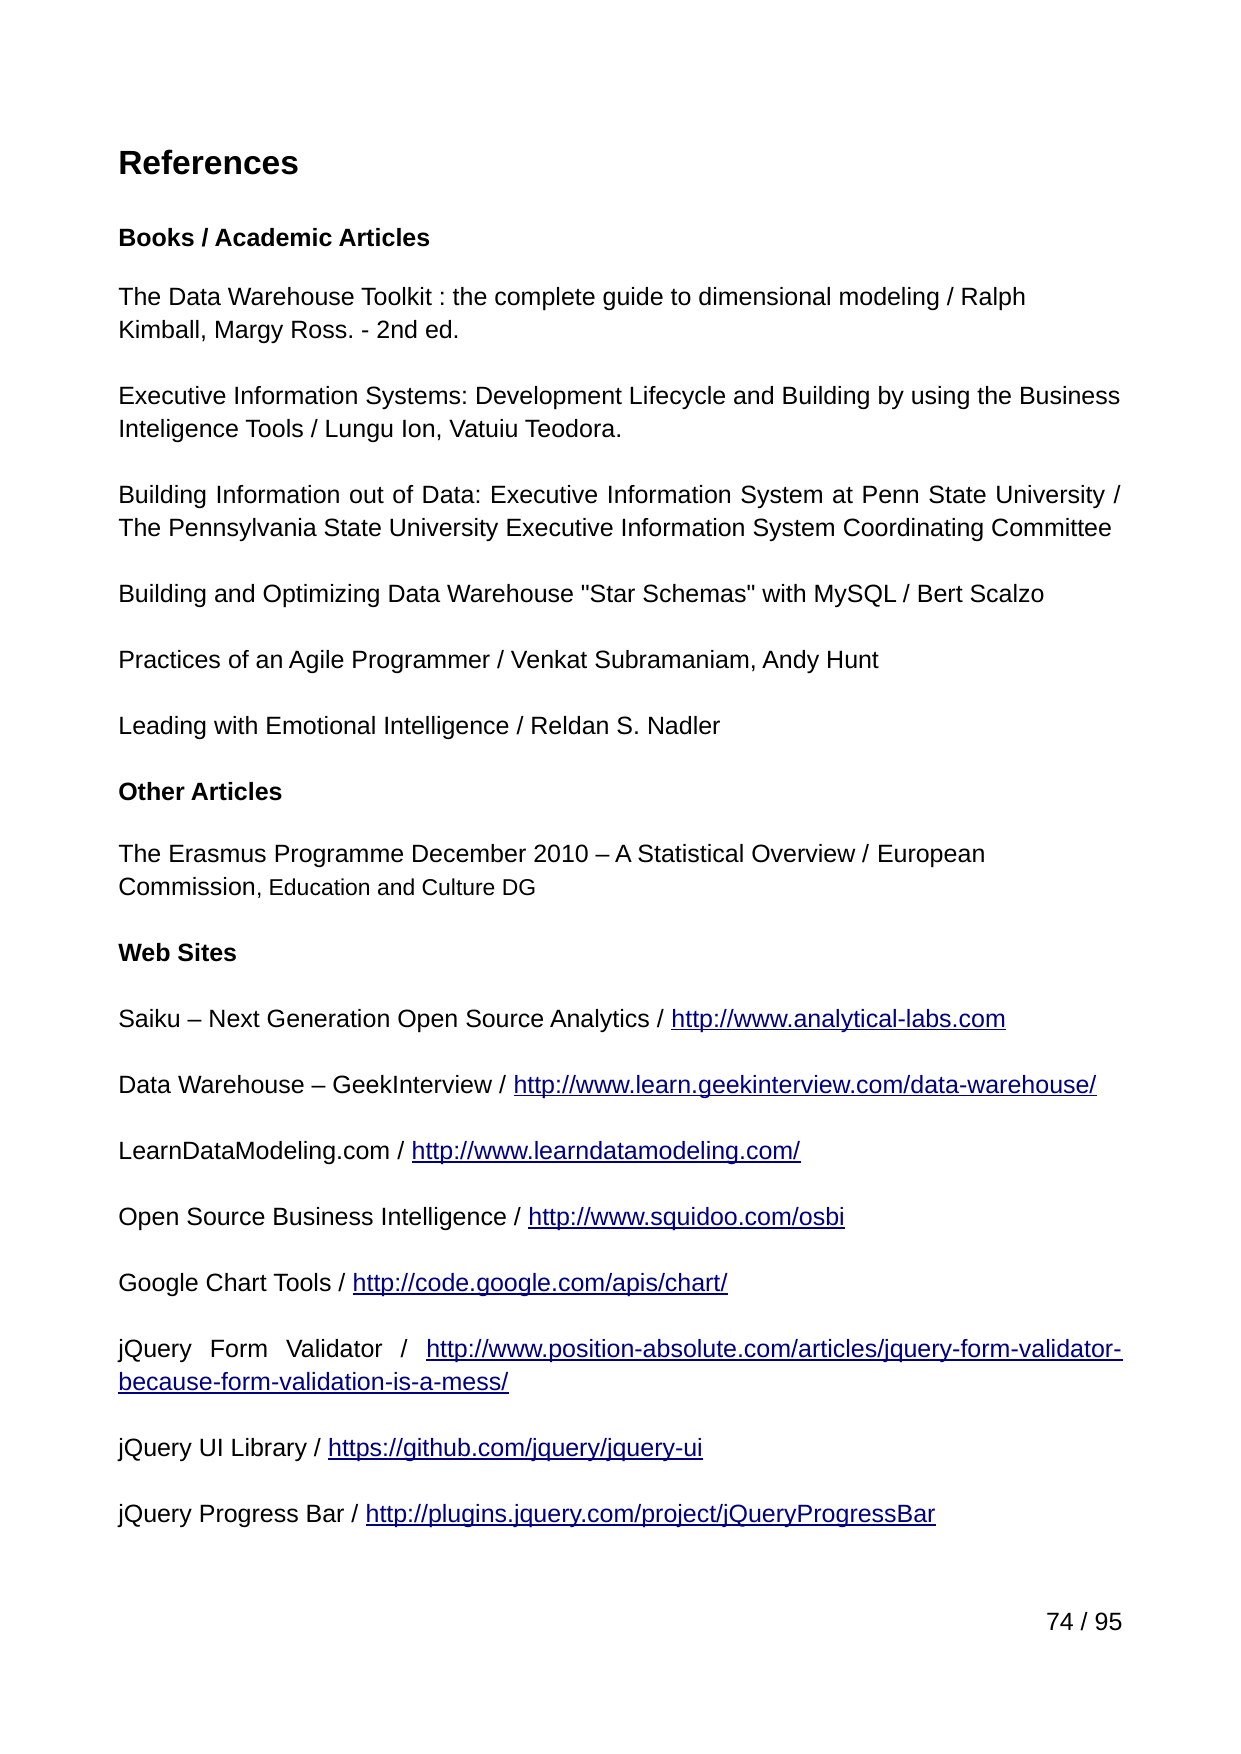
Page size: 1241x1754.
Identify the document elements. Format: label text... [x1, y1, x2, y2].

text Open Source Business Intelligence / http://www.squidoo.com/osbi [118, 1202, 1122, 1231]
text Google Chart Tools / http://code.google.com/apis/chart/ [118, 1268, 1122, 1297]
text Executive Information Systems: Development Lifecycle and Building by using the Business Inteligence Tools / Lungu Ion, Vatuiu Teodora. [118, 381, 1122, 443]
text Practices of an Agile Programmer / Venkat Subramaniam, Andy Hunt [118, 645, 1122, 674]
text Building and Optimizing Data Warehouse "Star Schemas" with MySQL / Bert Scalzo [118, 579, 1122, 608]
text Other Articles [118, 777, 1122, 806]
text Building Information out of Data: Executive Information System at Penn State University / The Pennsylvania State University Executive Information System Coordinating Committee [118, 480, 1122, 542]
text LearnDataModeling.com / http://www.learndatamodeling.com/ [118, 1136, 1122, 1165]
text Saiku – Next Generation Open Source Analytics / http://www.analytical-labs.com [118, 1004, 1122, 1033]
text Leading with Emotional Intelligence / Reldan S. Nadler [118, 711, 1122, 740]
text Web Sites [118, 938, 1122, 967]
subtitle References [118, 143, 1122, 182]
text jQuery UI Library / https://github.com/jquery/jquery-ui [118, 1433, 1122, 1495]
text Data Warehouse – GeekInterview / http://www.learn.geekinterview.com/data-warehouse/ [118, 1070, 1122, 1099]
text The Data Warehouse Toolkit : the complete guide to dimensional modeling / Ralph Kimball, Margy Ross. - 2nd ed. [118, 282, 1122, 344]
text jQuery Progress Bar / http://plugins.jquery.com/project/jQueryProgressBar [118, 1499, 1122, 1528]
text The Erasmus Programme December 2010 – A Statistical Overview / European Commission, Education and Culture DG [118, 839, 1122, 901]
text jQuery Form Validator / http://www.position-absolute.com/articles/jquery-form-validator-because-form-validation-is-a-mess/ [118, 1334, 1122, 1429]
text Books / Academic Articles [118, 223, 1122, 252]
